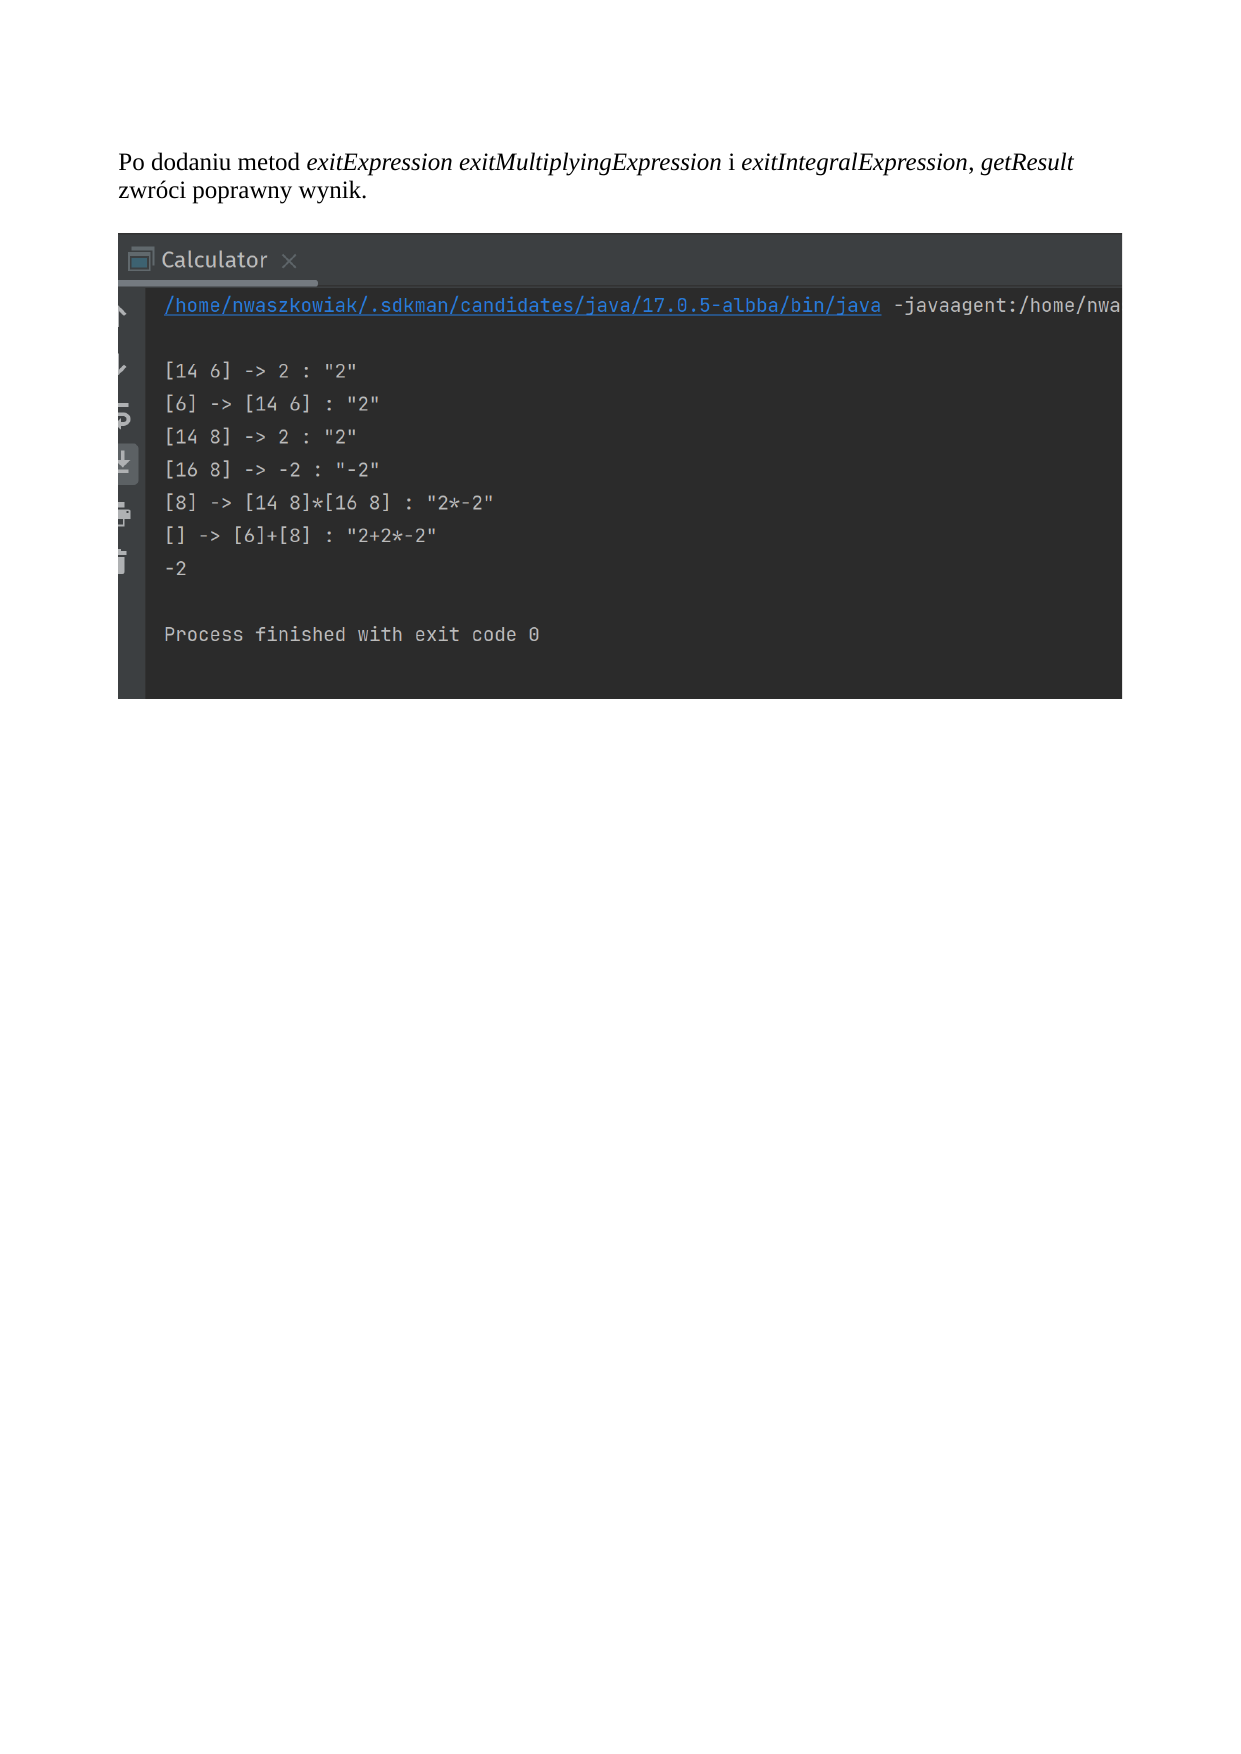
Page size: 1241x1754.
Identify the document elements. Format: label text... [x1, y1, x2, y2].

text Po dodaniu metod exitExpression exitMultiplyingExpression i exitIntegralExpression, getResult zwróci poprawny wynik. [118, 147, 1122, 204]
picture [118, 233, 1123, 699]
